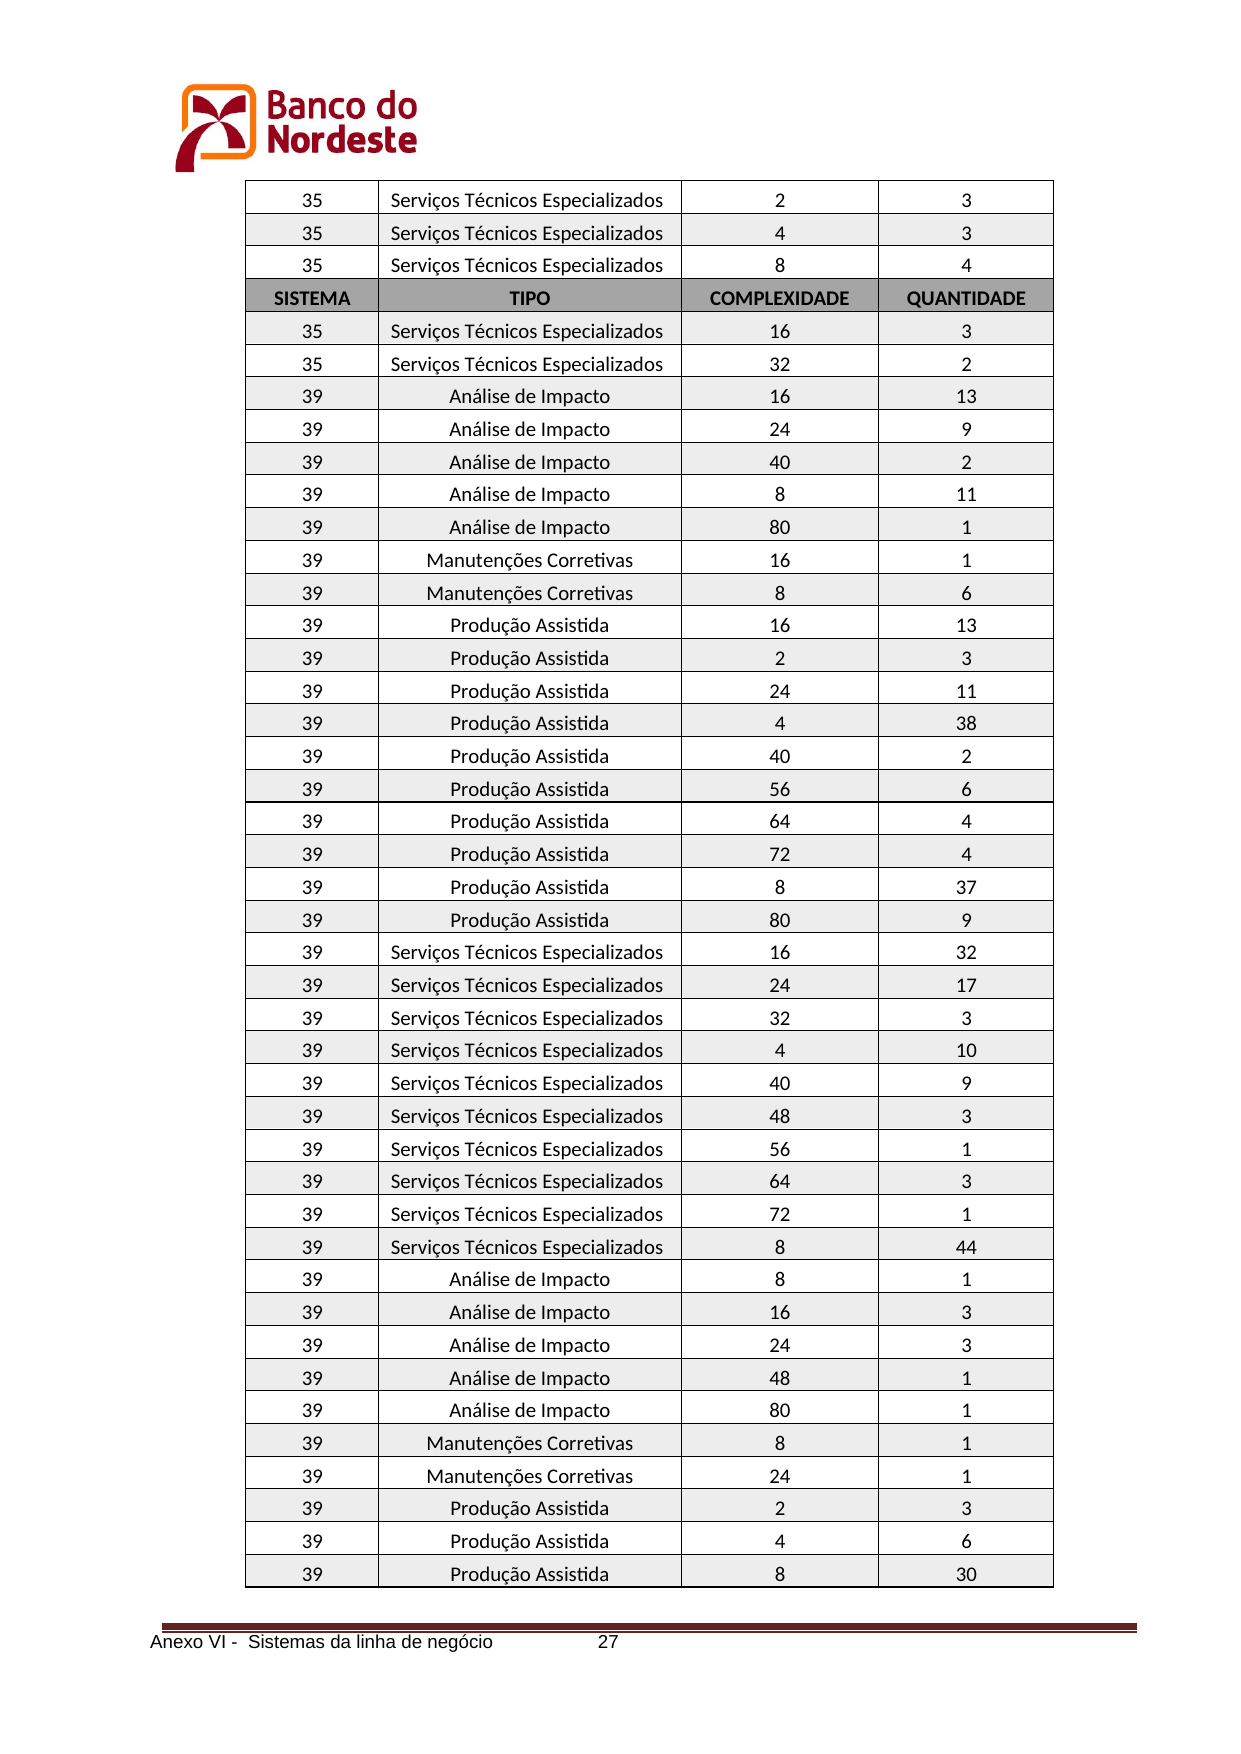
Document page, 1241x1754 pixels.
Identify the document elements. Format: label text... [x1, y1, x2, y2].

table_cell Serviços Técnicos Especializados [379, 1130, 681, 1161]
table_cell Serviços Técnicos Especializados [379, 1228, 681, 1259]
table_cell Produção Assistida [379, 770, 681, 801]
table_cell Serviços Técnicos Especializados [379, 1097, 681, 1128]
table_cell 39 [246, 1326, 378, 1357]
table_cell 4 [682, 1522, 878, 1554]
table_cell 39 [246, 770, 378, 801]
table_cell 39 [246, 541, 378, 572]
table_cell 39 [246, 1064, 378, 1096]
table_cell 8 [682, 868, 878, 899]
table_cell 13 [879, 377, 1053, 409]
table_cell 39 [246, 1555, 378, 1586]
table_cell 8 [682, 1555, 878, 1586]
table_cell 1 [879, 541, 1053, 572]
table_cell 11 [879, 475, 1053, 507]
table_cell 56 [682, 770, 878, 801]
table_cell 39 [246, 1260, 378, 1292]
table_cell 4 [879, 803, 1053, 834]
table_cell Análise de Impacto [379, 508, 681, 540]
table_cell Produção Assistida [379, 704, 681, 736]
table_cell 1 [879, 1130, 1053, 1161]
table_cell 39 [246, 606, 378, 638]
table_cell 17 [879, 966, 1053, 998]
table_cell 39 [246, 1097, 378, 1128]
table_cell Serviços Técnicos Especializados [379, 312, 681, 343]
table_cell 1 [879, 1391, 1053, 1423]
table_cell Produção Assistida [379, 1489, 681, 1521]
table_cell 16 [682, 377, 878, 409]
table_cell 1 [879, 1195, 1053, 1227]
table_cell 40 [682, 443, 878, 474]
table_cell 39 [246, 803, 378, 834]
table_cell Análise de Impacto [379, 1260, 681, 1292]
table_cell Análise de Impacto [379, 1326, 681, 1357]
table_cell 56 [682, 1130, 878, 1161]
table_cell Análise de Impacto [379, 410, 681, 442]
table_cell 4 [682, 1031, 878, 1063]
table_cell 24 [682, 410, 878, 442]
table_cell 39 [246, 1489, 378, 1521]
table_cell 8 [682, 1260, 878, 1292]
table_cell 72 [682, 1195, 878, 1227]
table_cell Análise de Impacto [379, 1293, 681, 1325]
table_cell 8 [682, 246, 878, 278]
table_cell Produção Assistida [379, 639, 681, 671]
table_cell 39 [246, 574, 378, 605]
table_cell 3 [879, 181, 1053, 213]
table_cell 10 [879, 1031, 1053, 1063]
table_cell 16 [682, 606, 878, 638]
table_cell 4 [682, 214, 878, 245]
table_cell 9 [879, 901, 1053, 932]
table_cell 39 [246, 835, 378, 867]
table_cell Produção Assistida [379, 803, 681, 834]
table_cell 38 [879, 704, 1053, 736]
table_cell Manutenções Corretivas [379, 541, 681, 572]
table_cell 39 [246, 737, 378, 769]
table_cell 64 [682, 803, 878, 834]
table_cell 6 [879, 1522, 1053, 1554]
table_cell 39 [246, 672, 378, 703]
table_cell 1 [879, 1424, 1053, 1456]
table_cell 39 [246, 639, 378, 671]
table_cell 39 [246, 933, 378, 965]
table_cell 39 [246, 443, 378, 474]
table_cell Serviços Técnicos Especializados [379, 999, 681, 1030]
table_cell 48 [682, 1359, 878, 1390]
table_cell 24 [682, 966, 878, 998]
table_cell Produção Assistida [379, 737, 681, 769]
table_cell Produção Assistida [379, 672, 681, 703]
table_cell 32 [682, 999, 878, 1030]
table_cell 35 [246, 214, 378, 245]
table_cell 35 [246, 246, 378, 278]
table_cell 44 [879, 1228, 1053, 1259]
table_cell Serviços Técnicos Especializados [379, 933, 681, 965]
table_cell Manutenções Corretivas [379, 574, 681, 605]
table_cell 24 [682, 1326, 878, 1357]
table_cell Serviços Técnicos Especializados [379, 1064, 681, 1096]
table_cell 2 [682, 639, 878, 671]
table_cell 16 [682, 933, 878, 965]
table_cell SISTEMA [246, 279, 378, 311]
table_cell 8 [682, 1228, 878, 1259]
picture [165, 73, 424, 180]
table_cell 39 [246, 1130, 378, 1161]
table_cell 39 [246, 1293, 378, 1325]
table_cell QUANTIDADE [879, 279, 1053, 311]
table_cell 24 [682, 1457, 878, 1488]
table_cell 32 [879, 933, 1053, 965]
table_cell 16 [682, 541, 878, 572]
table_cell 3 [879, 1326, 1053, 1357]
table_cell 35 [246, 345, 378, 376]
table_cell 9 [879, 1064, 1053, 1096]
table_cell 72 [682, 835, 878, 867]
table_cell 3 [879, 1162, 1053, 1194]
table_cell 4 [682, 704, 878, 736]
table_cell 39 [246, 1162, 378, 1194]
table_cell 13 [879, 606, 1053, 638]
table_cell 1 [879, 1260, 1053, 1292]
table_cell 16 [682, 1293, 878, 1325]
table_cell TIPO [379, 279, 681, 311]
table_cell 2 [879, 443, 1053, 474]
table_cell 39 [246, 868, 378, 899]
table_cell 39 [246, 1031, 378, 1063]
table_cell 6 [879, 574, 1053, 605]
table_cell 39 [246, 1391, 378, 1423]
table_cell Serviços Técnicos Especializados [379, 966, 681, 998]
table_cell 80 [682, 508, 878, 540]
table_cell Produção Assistida [379, 1555, 681, 1586]
table_cell 9 [879, 410, 1053, 442]
table_cell Análise de Impacto [379, 475, 681, 507]
table_cell 3 [879, 1097, 1053, 1128]
table_cell 32 [682, 345, 878, 376]
table_cell Serviços Técnicos Especializados [379, 181, 681, 213]
table_cell 39 [246, 475, 378, 507]
table_cell Serviços Técnicos Especializados [379, 1162, 681, 1194]
table_cell 2 [879, 345, 1053, 376]
table_cell 39 [246, 508, 378, 540]
table_cell Manutenções Corretivas [379, 1424, 681, 1456]
table_cell Análise de Impacto [379, 443, 681, 474]
table_cell Serviços Técnicos Especializados [379, 1195, 681, 1227]
table_cell Manutenções Corretivas [379, 1457, 681, 1488]
table_cell 39 [246, 1195, 378, 1227]
table_cell 3 [879, 1293, 1053, 1325]
table_cell 39 [246, 999, 378, 1030]
table_cell 48 [682, 1097, 878, 1128]
table_cell 2 [682, 1489, 878, 1521]
table_cell 2 [682, 181, 878, 213]
table_cell 39 [246, 1522, 378, 1554]
table_cell 39 [246, 966, 378, 998]
table_cell 39 [246, 1424, 378, 1456]
table_cell 3 [879, 214, 1053, 245]
table_cell Produção Assistida [379, 835, 681, 867]
table_cell 6 [879, 770, 1053, 801]
table_cell 8 [682, 1424, 878, 1456]
table_cell 16 [682, 312, 878, 343]
table_cell 30 [879, 1555, 1053, 1586]
table_cell 39 [246, 1359, 378, 1390]
table_cell Serviços Técnicos Especializados [379, 246, 681, 278]
table_cell Análise de Impacto [379, 1359, 681, 1390]
table_cell 40 [682, 737, 878, 769]
table_cell 3 [879, 312, 1053, 343]
table_cell 39 [246, 704, 378, 736]
table_cell 39 [246, 901, 378, 932]
table_cell Análise de Impacto [379, 1391, 681, 1423]
table_cell 39 [246, 1228, 378, 1259]
table_cell 4 [879, 246, 1053, 278]
table_cell Produção Assistida [379, 901, 681, 932]
table_cell Serviços Técnicos Especializados [379, 214, 681, 245]
table_cell COMPLEXIDADE [682, 279, 878, 311]
table_cell 35 [246, 312, 378, 343]
table_cell 2 [879, 737, 1053, 769]
table_cell 80 [682, 1391, 878, 1423]
table_cell Produção Assistida [379, 606, 681, 638]
table_cell Serviços Técnicos Especializados [379, 1031, 681, 1063]
table_cell 4 [879, 835, 1053, 867]
table_cell 3 [879, 639, 1053, 671]
table_cell 80 [682, 901, 878, 932]
table_cell 64 [682, 1162, 878, 1194]
table_cell 37 [879, 868, 1053, 899]
table_cell 8 [682, 475, 878, 507]
table_cell 1 [879, 508, 1053, 540]
table_cell 3 [879, 1489, 1053, 1521]
table_cell 24 [682, 672, 878, 703]
table_cell 39 [246, 410, 378, 442]
table_cell 39 [246, 1457, 378, 1488]
table_cell Produção Assistida [379, 868, 681, 899]
table_cell 1 [879, 1359, 1053, 1390]
table_cell 11 [879, 672, 1053, 703]
table_cell 40 [682, 1064, 878, 1096]
table_cell 8 [682, 574, 878, 605]
table_cell 35 [246, 181, 378, 213]
table_cell 39 [246, 377, 378, 409]
table_cell Produção Assistida [379, 1522, 681, 1554]
table_cell 3 [879, 999, 1053, 1030]
table_cell Análise de Impacto [379, 377, 681, 409]
table_cell Serviços Técnicos Especializados [379, 345, 681, 376]
table_cell 1 [879, 1457, 1053, 1488]
